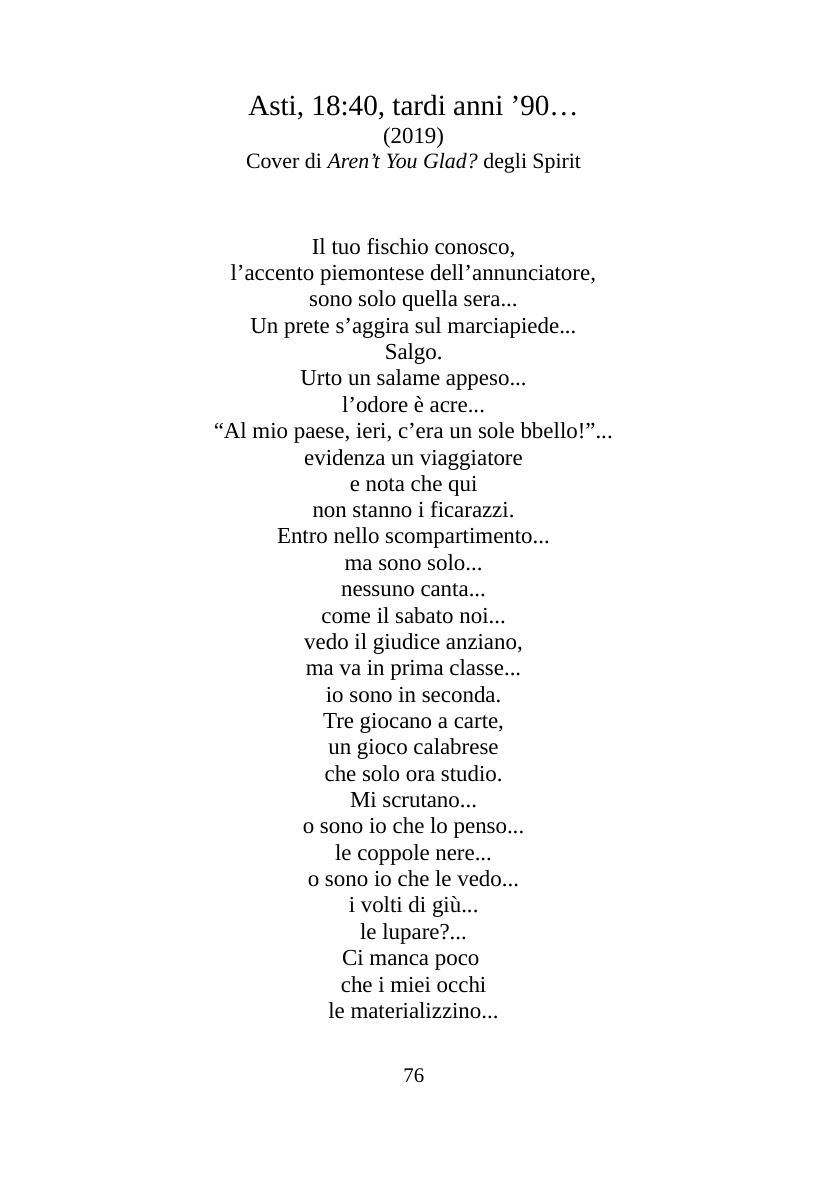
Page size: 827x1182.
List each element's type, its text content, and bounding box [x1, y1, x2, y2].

text l’odore è acre... [88, 391, 738, 417]
text Entro nello scompartimento... [88, 523, 738, 549]
text le materializzino... [88, 997, 738, 1023]
text e nota che qui [88, 470, 738, 496]
text evidenza un viaggiatore [88, 443, 738, 470]
text o sono io che lo penso... [88, 812, 738, 839]
text che i miei occhi [88, 971, 738, 997]
text non stanno i ficarazzi. [88, 496, 738, 523]
text vedo il giudice anziano, [88, 628, 738, 654]
text Un prete s’aggira sul marciapiede... [88, 312, 738, 338]
text Ci manca poco [88, 944, 738, 971]
text un gioco calabrese [88, 733, 738, 760]
text Salgo. [88, 338, 738, 364]
text sono solo quella sera... [88, 285, 738, 312]
text “Al mio paese, ieri, c’era un sole bbello!”... [88, 417, 738, 443]
text ma va in prima classe... [88, 654, 738, 681]
text Mi scrutano... [88, 786, 738, 812]
text o sono io che le vedo... [88, 865, 738, 892]
text ma sono solo... [88, 549, 738, 575]
text come il sabato noi... [88, 602, 738, 628]
text Urto un salame appeso... [88, 364, 738, 391]
text le lupare?... [88, 918, 738, 944]
text i volti di giù... [88, 892, 738, 918]
text l’accento piemontese dell’annunciatore, [88, 259, 738, 285]
text nessuno canta... [88, 575, 738, 602]
text io sono in seconda. [88, 681, 738, 707]
text che solo ora studio. [88, 760, 738, 786]
text Tre giocano a carte, [88, 707, 738, 733]
text Il tuo fischio conosco, [88, 233, 738, 259]
text le coppole nere... [88, 839, 738, 865]
text Asti, 18:40, tardi anni ’90… (2019) Cover di Aren’t You Glad? degli Spirit [88, 88, 738, 174]
